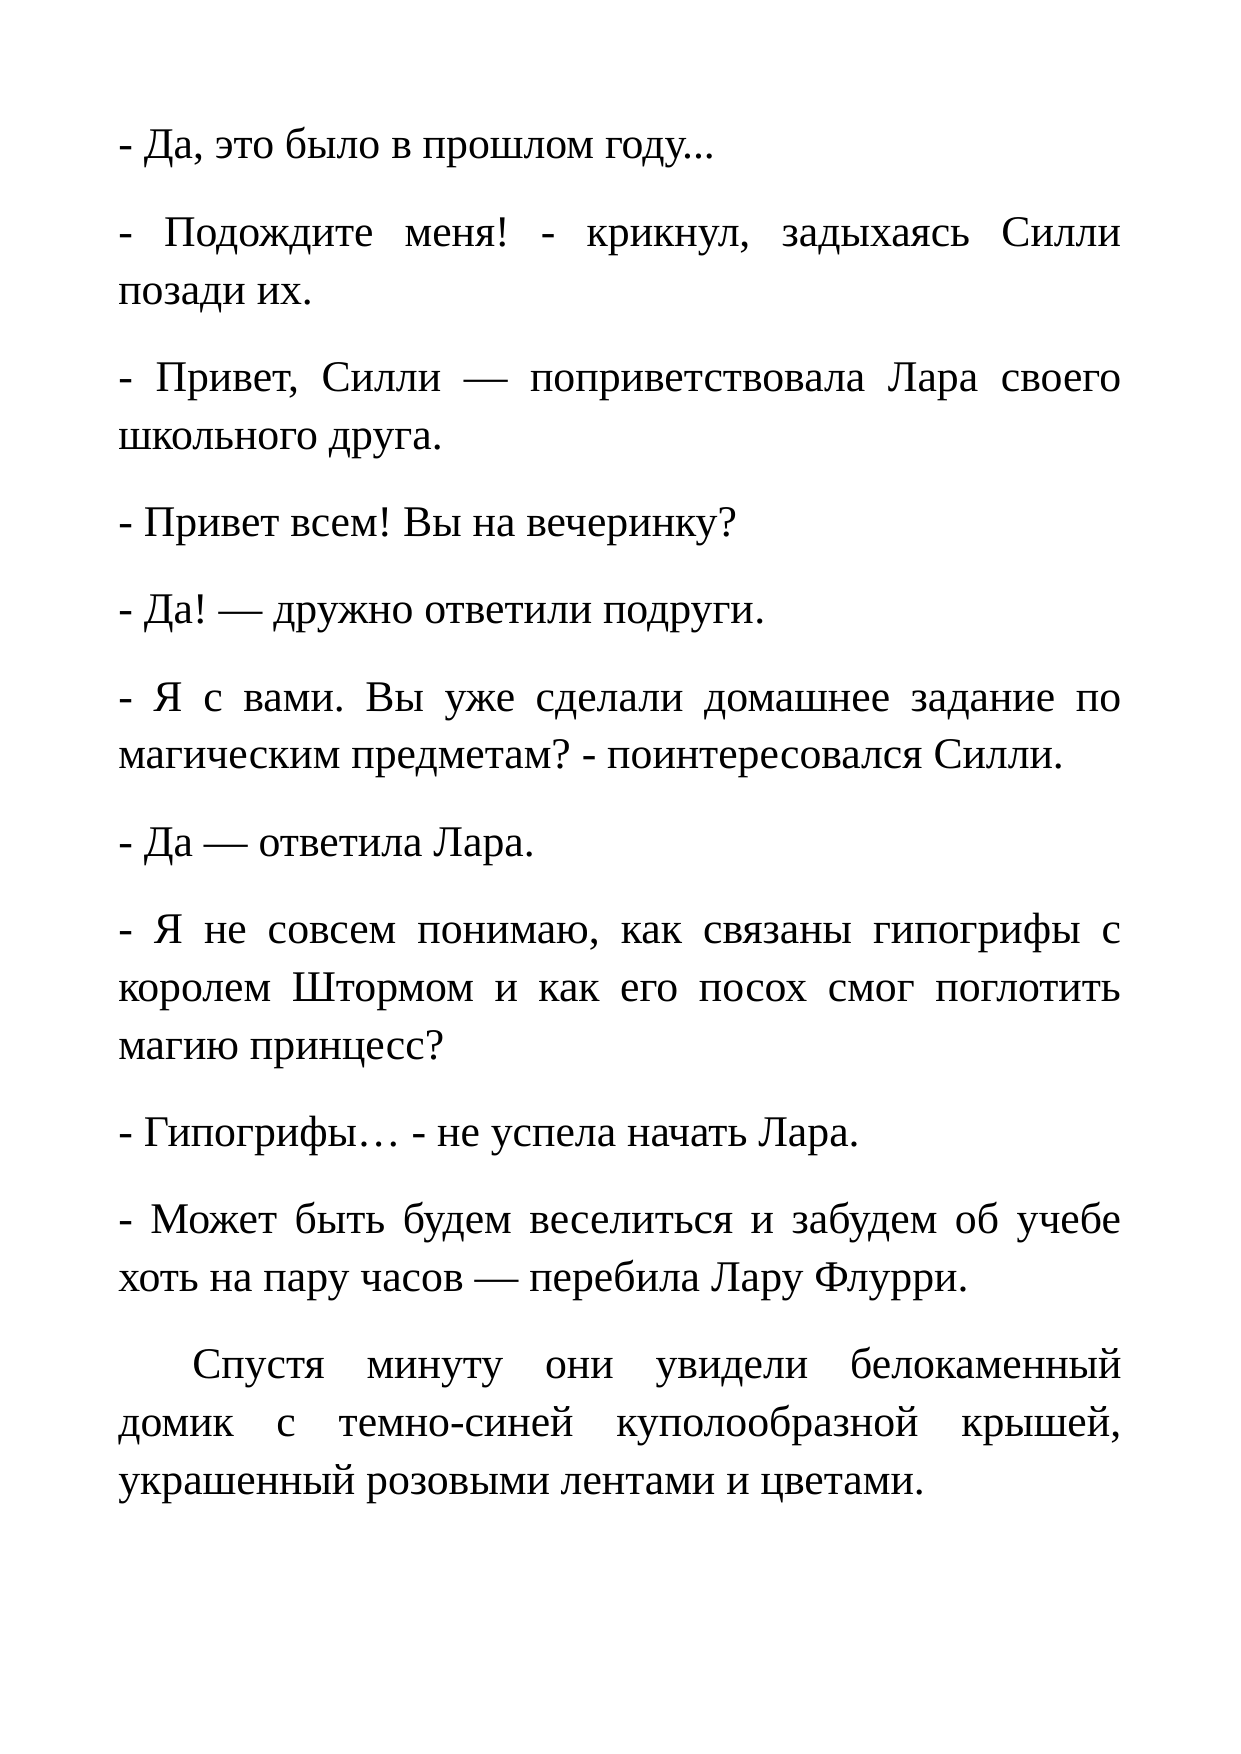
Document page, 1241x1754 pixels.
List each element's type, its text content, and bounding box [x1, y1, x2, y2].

text - Я с вами. Вы уже сделали домашнее задание по магическим предметам? - поинтересовался Силли. [118, 670, 1122, 778]
text - Привет всем! Вы на вечеринку? [118, 496, 1122, 546]
text - Да — ответила Лара. [118, 815, 1122, 866]
text - Привет, Силли — поприветствовала Лара своего школьного друга. [118, 351, 1122, 459]
text - Гипогрифы… - не успела начать Лара. [118, 1106, 1122, 1156]
text - Подождите меня! - крикнул, задыхаясь Силли позади их. [118, 205, 1122, 313]
text - Да! — дружно ответили подруги. [118, 583, 1122, 633]
text - Да, это было в прошлом году... [118, 118, 1122, 168]
text - Может быть будем веселиться и забудем об учебе хоть на пару часов — перебила Лару Флурри. [118, 1193, 1122, 1301]
text - Я не совсем понимаю, как связаны гипогрифы с королем Штормом и как его посох смог поглотить магию принцесс? [118, 903, 1122, 1068]
text Спустя минуту они увидели белокаменный домик с темно-синей куполообразной крышей, украшенный розовыми лентами и цветами. [118, 1338, 1122, 1504]
